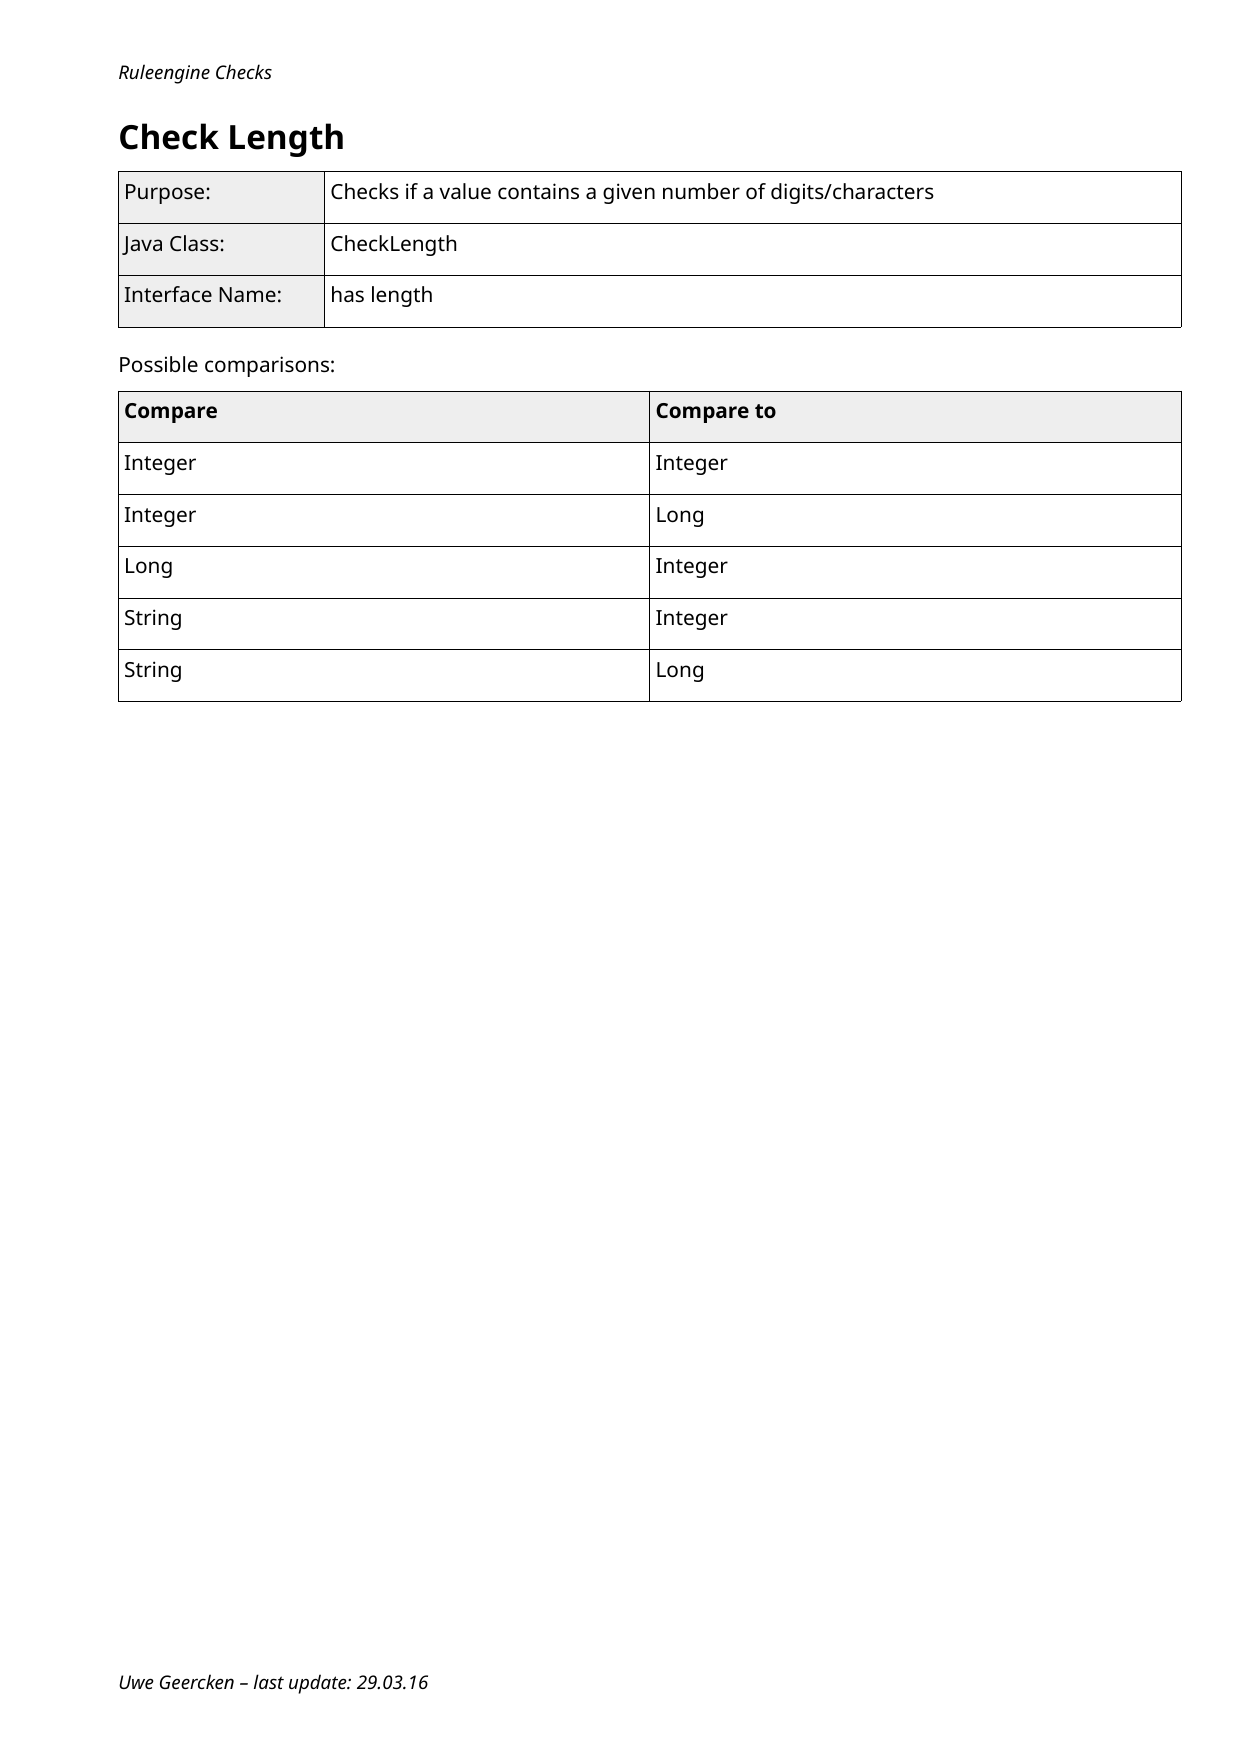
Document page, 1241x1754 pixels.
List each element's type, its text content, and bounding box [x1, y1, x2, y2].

table_cell Integer [119, 495, 649, 546]
table_cell Integer [650, 443, 1181, 494]
table_header Compare [119, 392, 649, 442]
table_cell String [119, 599, 649, 649]
table_cell Integer [650, 599, 1181, 649]
text Possible comparisons: [118, 350, 1181, 379]
table_cell Long [119, 547, 649, 598]
table_cell Integer [650, 547, 1181, 598]
table_cell has length [325, 276, 1181, 327]
table_cell Java Class: [119, 224, 324, 275]
table_header Compare to [650, 392, 1181, 442]
table_cell String [119, 650, 649, 701]
table_header Checks if a value contains a given number of digits/characters [325, 172, 1181, 223]
table_cell Integer [119, 443, 649, 494]
table_cell Long [650, 650, 1181, 701]
table_header Purpose: [119, 172, 324, 223]
table_cell Long [650, 495, 1181, 546]
table_cell CheckLength [325, 224, 1181, 275]
table_cell Interface Name: [119, 276, 324, 327]
text Check Length [118, 114, 1181, 159]
